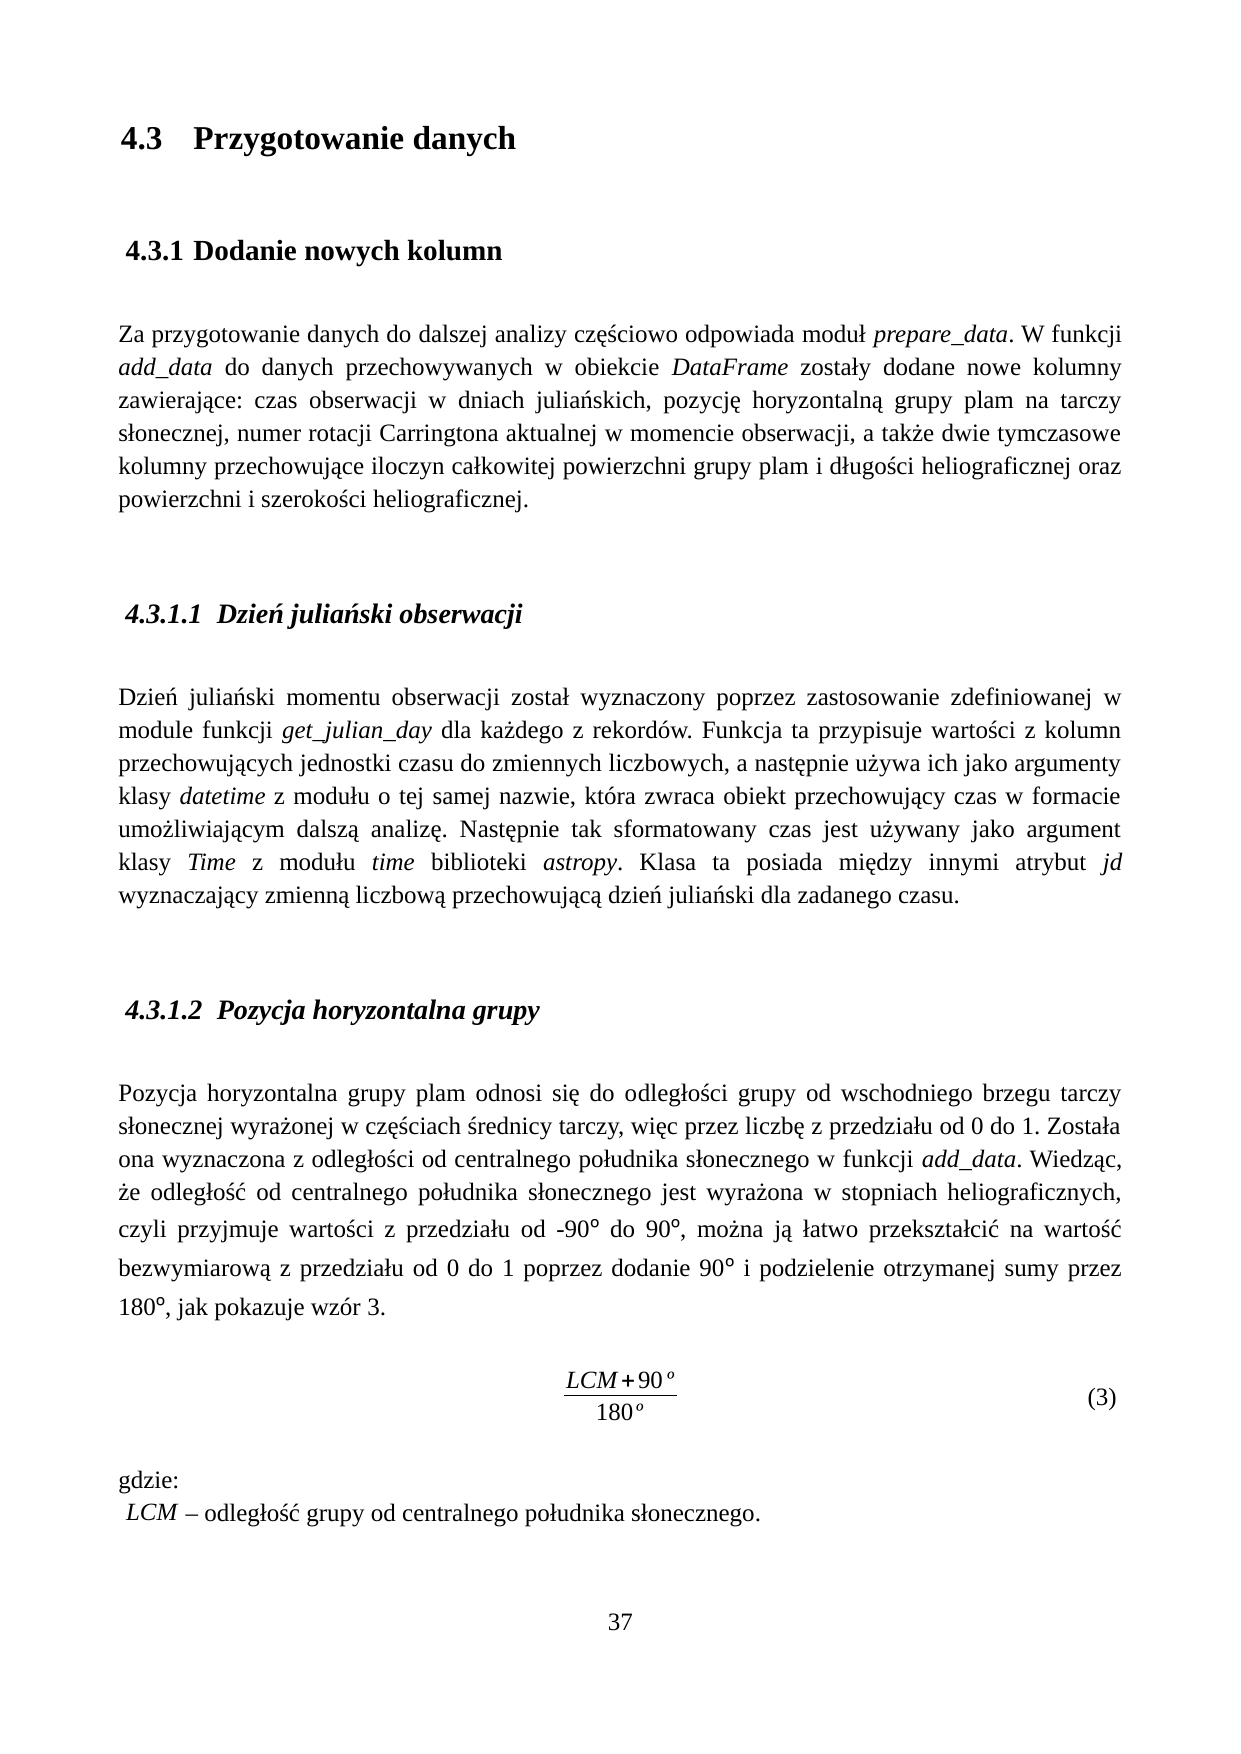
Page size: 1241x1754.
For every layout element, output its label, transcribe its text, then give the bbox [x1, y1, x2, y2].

table_header [118, 1361, 236, 1432]
text – odległość grupy od centralnego południka słonecznego. [118, 1498, 1122, 1526]
subtitle Dodanie nowych kolumn [118, 233, 1122, 267]
table_header (3) [1004, 1361, 1122, 1432]
table_header [236, 1361, 1004, 1432]
subtitle Przygotowanie danych [112, 118, 1122, 156]
text Dzień juliański momentu obserwacji został wyznaczony poprzez zastosowanie zdefiniowanej w module funkcji get_julian_day dla każdego z rekordów. Funkcja ta przypisuje wartości z kolumn przechowujących jednostki czasu do zmiennych liczbowych, a następnie używa ich jako argumenty klasy datetime z modułu o tej samej nazwie, która zwraca obiekt przechowujący czas w formacie umożliwiającym dalszą analizę. Następnie tak sformatowany czas jest używany jako argument klasy Time z modułu time biblioteki astropy. Klasa ta posiada między innymi atrybut jd wyznaczający zmienną liczbową przechowującą dzień juliański dla zadanego czasu. [118, 682, 1122, 909]
subtitle Pozycja horyzontalna grupy [118, 993, 1122, 1026]
text Pozycja horyzontalna grupy plam odnosi się do odległości grupy od wschodniego brzegu tarczy słonecznej wyrażonej w częściach średnicy tarczy, więc przez liczbę z przedziału od 0 do 1. Została ona wyznaczona z odległości od centralnego południka słonecznego w funkcji add_data. Wiedząc, że odległość od centralnego południka słonecznego jest wyrażona w stopniach heliograficznych, czyli przyjmuje wartości z przedziału od -90º do 90º, można ją łatwo przekształcić na wartość bezwymiarową z przedziału od 0 do 1 poprzez dodanie 90º i podzielenie otrzymanej sumy przez 180º, jak pokazuje wzór 3. [118, 1078, 1122, 1323]
text gdzie: [118, 1465, 1122, 1493]
text Za przygotowanie danych do dalszej analizy częściowo odpowiada moduł prepare_data. W funkcji add_data do danych przechowywanych w obiekcie DataFrame zostały dodane nowe kolumny zawierające: czas obserwacji w dniach juliańskich, pozycję horyzontalną grupy plam na tarczy słonecznej, numer rotacji Carringtona aktualnej w momencie obserwacji, a także dwie tymczasowe kolumny przechowujące iloczyn całkowitej powierzchni grupy plam i długości heliograficznej oraz powierzchni i szerokości heliograficznej. [118, 319, 1122, 513]
subtitle Dzień juliański obserwacji [118, 597, 1122, 630]
